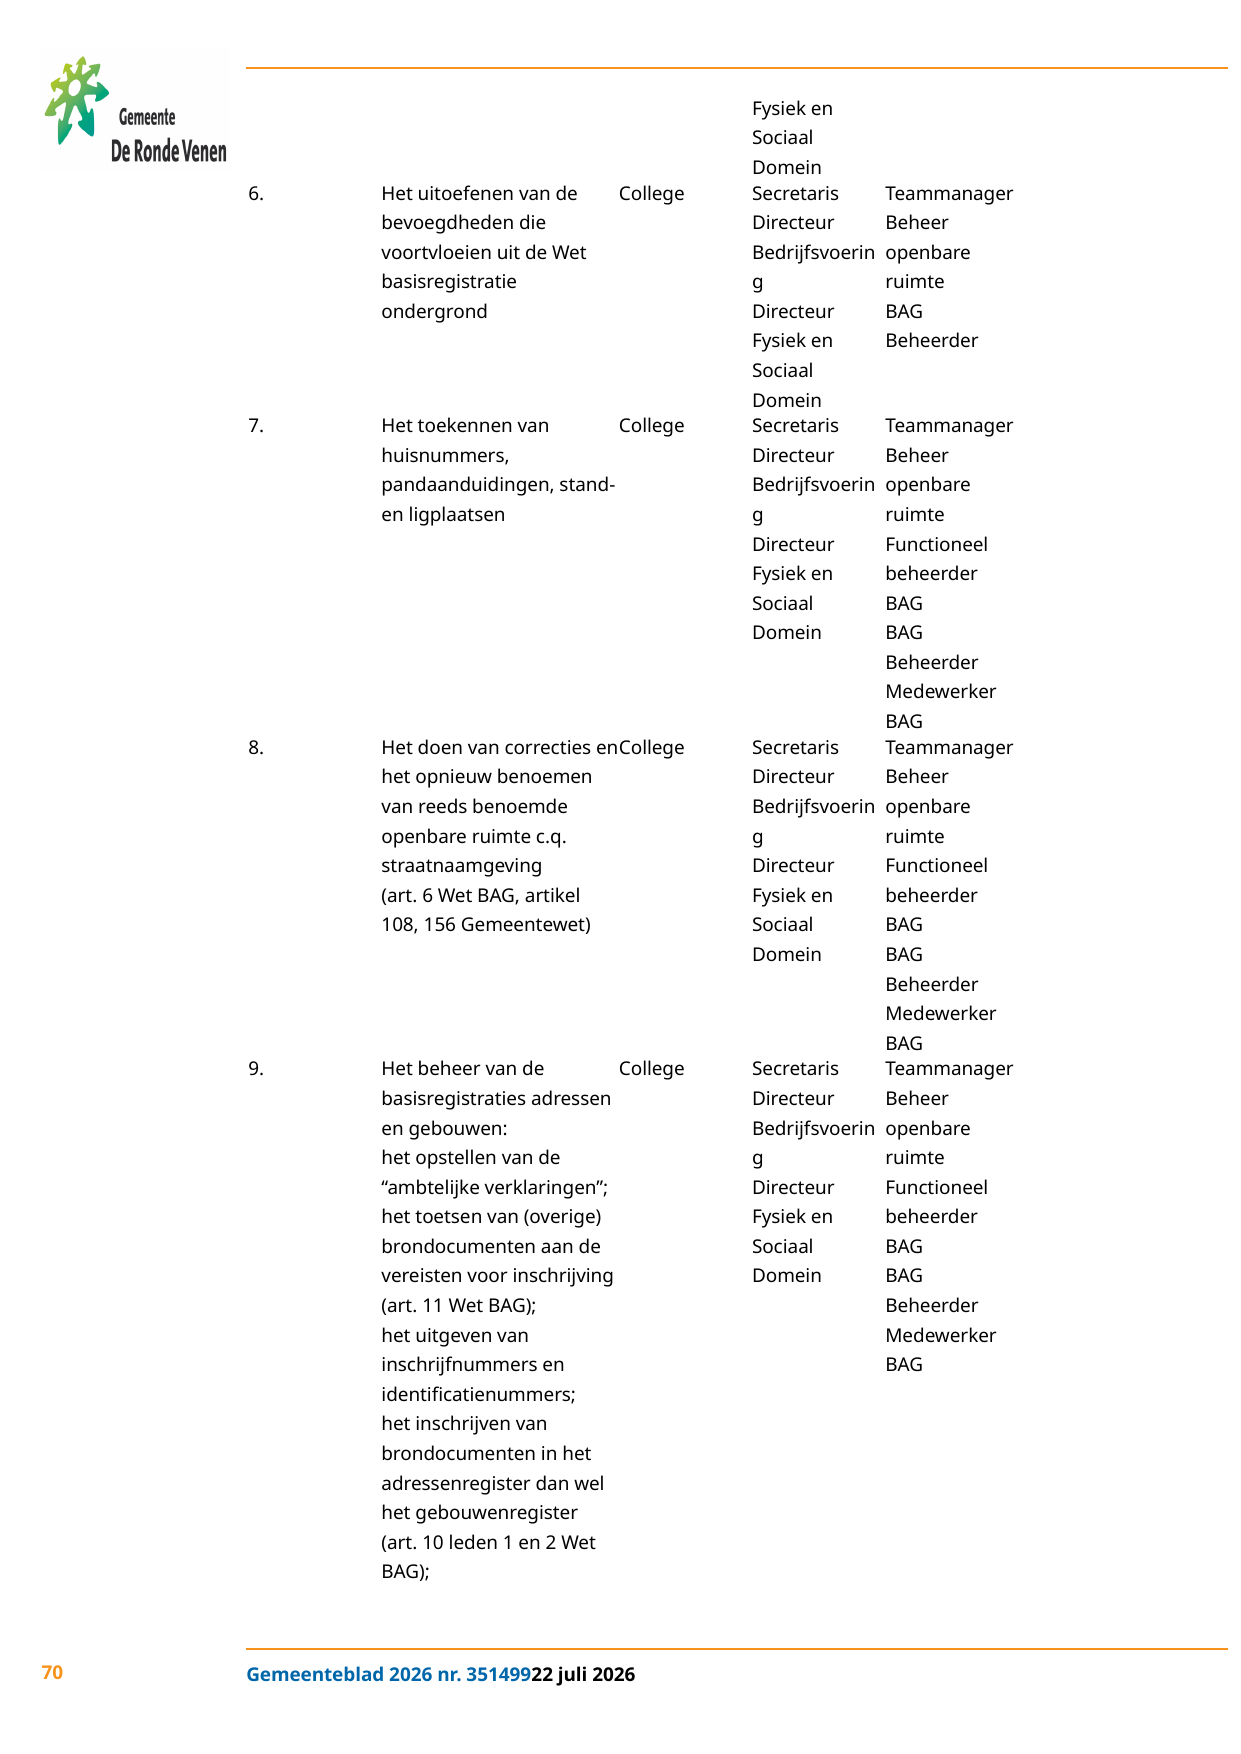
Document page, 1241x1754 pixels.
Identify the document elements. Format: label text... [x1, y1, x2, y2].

table_cell College [619, 413, 752, 734]
table_cell Teammanager Beheer openbare ruimte BAG Beheerder [885, 180, 1018, 412]
table_cell [248, 95, 381, 180]
table_cell Het uitoefenen van de bevoegdheden die voortvloeien uit de Wet basisregistratie ondergrond [381, 180, 619, 412]
table_cell [1018, 734, 1152, 1056]
table_cell Het toekennen van huisnummers, pandaanduidingen, stand- en ligplaatsen [381, 413, 619, 734]
table_cell Secretaris Directeur Bedrijfsvoering Directeur Fysiek en Sociaal Domein [752, 734, 885, 1056]
table_cell [1018, 413, 1152, 734]
table_cell Het doen van correcties en het opnieuw benoemen van reeds benoemde openbare ruimte c.q. straatnaamgeving (art. 6 Wet BAG, artikel 108, 156 Gemeentewet) [381, 734, 619, 1056]
table_cell 8. [248, 734, 381, 1056]
table_cell 9. [248, 1056, 381, 1584]
table_cell College [619, 734, 752, 1056]
table_cell [381, 95, 619, 180]
table_cell [1018, 180, 1152, 412]
table_cell 6. [248, 180, 381, 412]
table_cell 7. [248, 413, 381, 734]
table_cell Teammanager Beheer openbare ruimte Functioneel beheerder BAG BAG Beheerder Medewerker BAG [885, 413, 1018, 734]
table_cell Fysiek en Sociaal Domein [752, 95, 885, 180]
table_cell Secretaris Directeur Bedrijfsvoering Directeur Fysiek en Sociaal Domein [752, 180, 885, 412]
table_cell Teammanager Beheer openbare ruimte Functioneel beheerder BAG BAG Beheerder Medewerker BAG [885, 734, 1018, 1056]
table_cell [1018, 95, 1152, 180]
table_cell Secretaris Directeur Bedrijfsvoering Directeur Fysiek en Sociaal Domein [752, 1056, 885, 1584]
picture [41, 47, 231, 172]
table_cell [1018, 1056, 1152, 1584]
table_cell Secretaris Directeur Bedrijfsvoering Directeur Fysiek en Sociaal Domein [752, 413, 885, 734]
table_cell Teammanager Beheer openbare ruimte Functioneel beheerder BAG BAG Beheerder Medewerker BAG [885, 1056, 1018, 1584]
table_cell Het beheer van de basisregistraties adressen en gebouwen: het opstellen van de “ambtelijke verklaringen”; het toetsen van (overige) brondocumenten aan de vereisten voor inschrijving (art. 11 Wet BAG); het uitgeven van inschrijfnummers en identificatienummers; het inschrijven van brondocumenten in het adressenregister dan wel het gebouwenregister (art. 10 leden 1 en 2 Wet BAG); [381, 1056, 619, 1584]
table_cell [619, 95, 752, 180]
table_cell College [619, 180, 752, 412]
table_cell [885, 95, 1018, 180]
table_cell College [619, 1056, 752, 1584]
